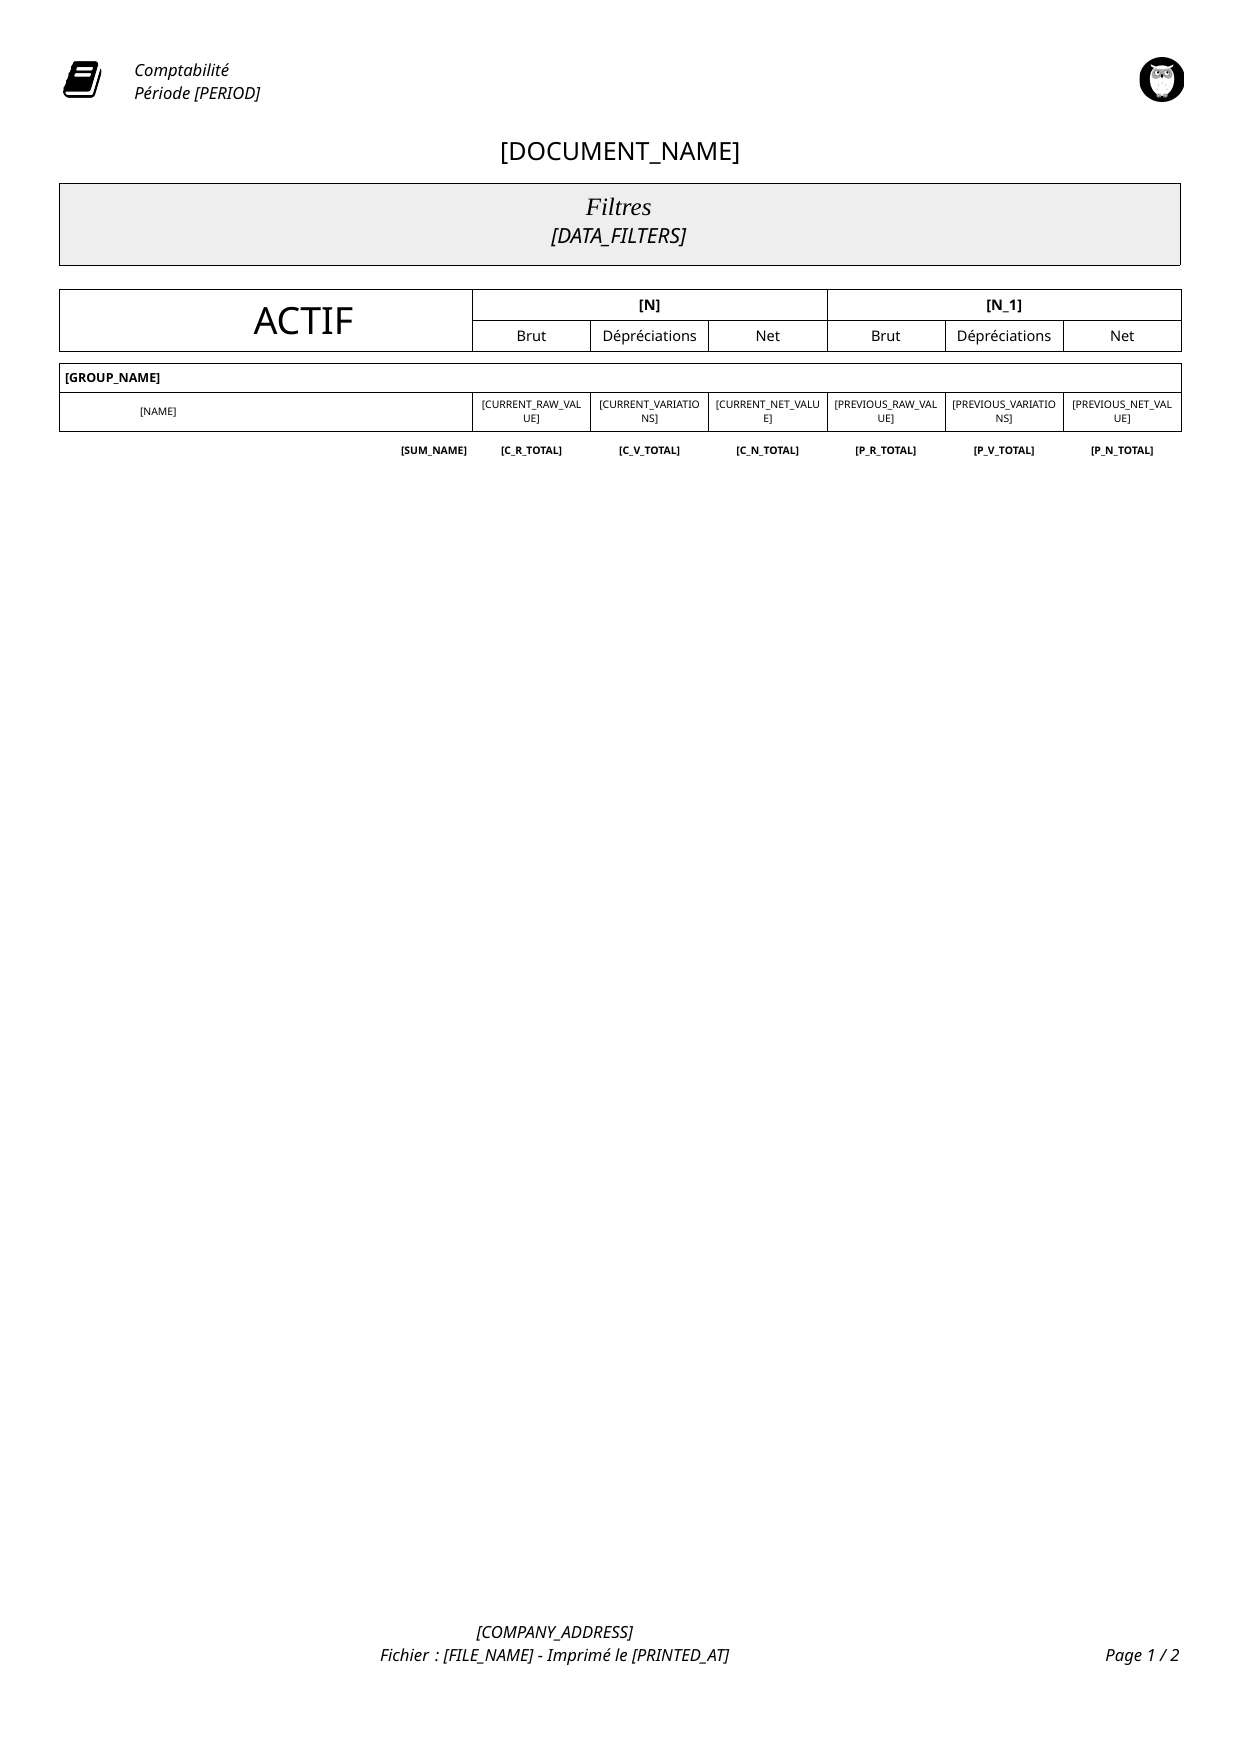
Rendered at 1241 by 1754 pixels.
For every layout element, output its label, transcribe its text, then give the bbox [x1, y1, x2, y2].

text [DOCUMENT_NAME] [59, 134, 1181, 168]
table_header [GROUP_NAME] [60, 364, 1181, 392]
table_cell [CURRENT_RAW_VALUE] [473, 393, 590, 431]
table_cell [NAME] [60, 393, 472, 431]
table_header ACTIF [60, 290, 472, 351]
text [DATA_FILTERS] [68, 221, 1171, 249]
table_header [C_V_TOTAL] [590, 437, 708, 463]
table_header [P_N_TOTAL] [1063, 437, 1181, 463]
table_header [C_R_TOTAL] [472, 437, 590, 463]
picture [1139, 57, 1184, 102]
table_header [P_V_TOTAL] [945, 437, 1063, 463]
table_header [P_R_TOTAL] [827, 437, 945, 463]
table_header [C_N_TOTAL] [709, 437, 827, 463]
table_cell Net [709, 321, 827, 351]
table_cell [PREVIOUS_VARIATIONS] [946, 393, 1063, 431]
picture [63, 58, 102, 101]
table_cell Net [1064, 321, 1181, 351]
table_header [N] [473, 290, 827, 320]
table_cell [CURRENT_NET_VALUE] [709, 393, 827, 431]
table_cell Dépréciations [591, 321, 708, 351]
table_cell [PREVIOUS_NET_VALUE] [1064, 393, 1181, 431]
text Filtres [68, 192, 1171, 221]
table_cell [CURRENT_VARIATIONS] [591, 393, 708, 431]
table_cell [PREVIOUS_RAW_VALUE] [828, 393, 945, 431]
table_cell Brut [828, 321, 945, 351]
table_header [SUM_NAME] [59, 437, 472, 463]
table_header [N_1] [828, 290, 1181, 320]
table_cell Dépréciations [946, 321, 1063, 351]
table_cell Brut [473, 321, 590, 351]
